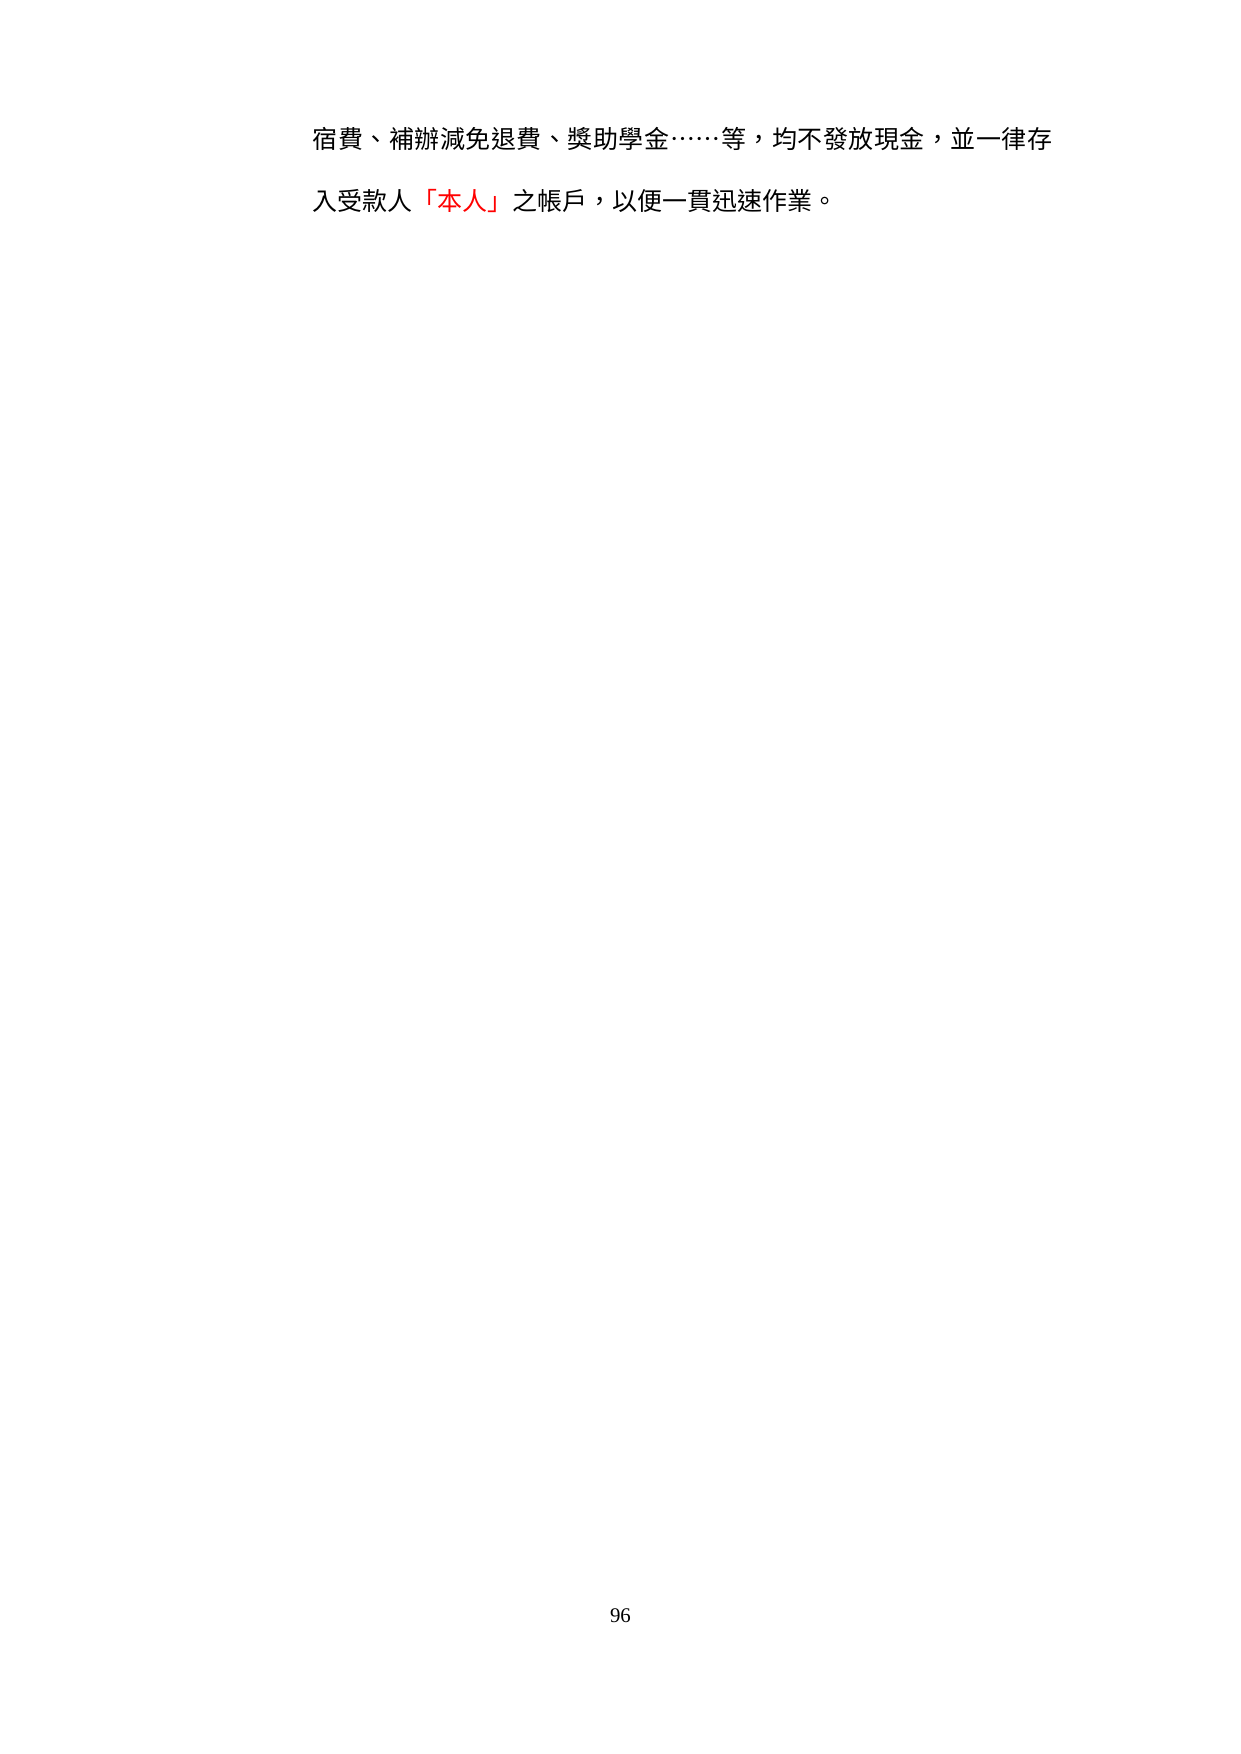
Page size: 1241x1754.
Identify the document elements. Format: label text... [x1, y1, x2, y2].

text 宿費、補辦減免退費、獎助學金……等，均不發放現金，並一律存入受款人「本人」之帳戶，以便一貫迅速作業。 [237, 96, 1053, 221]
